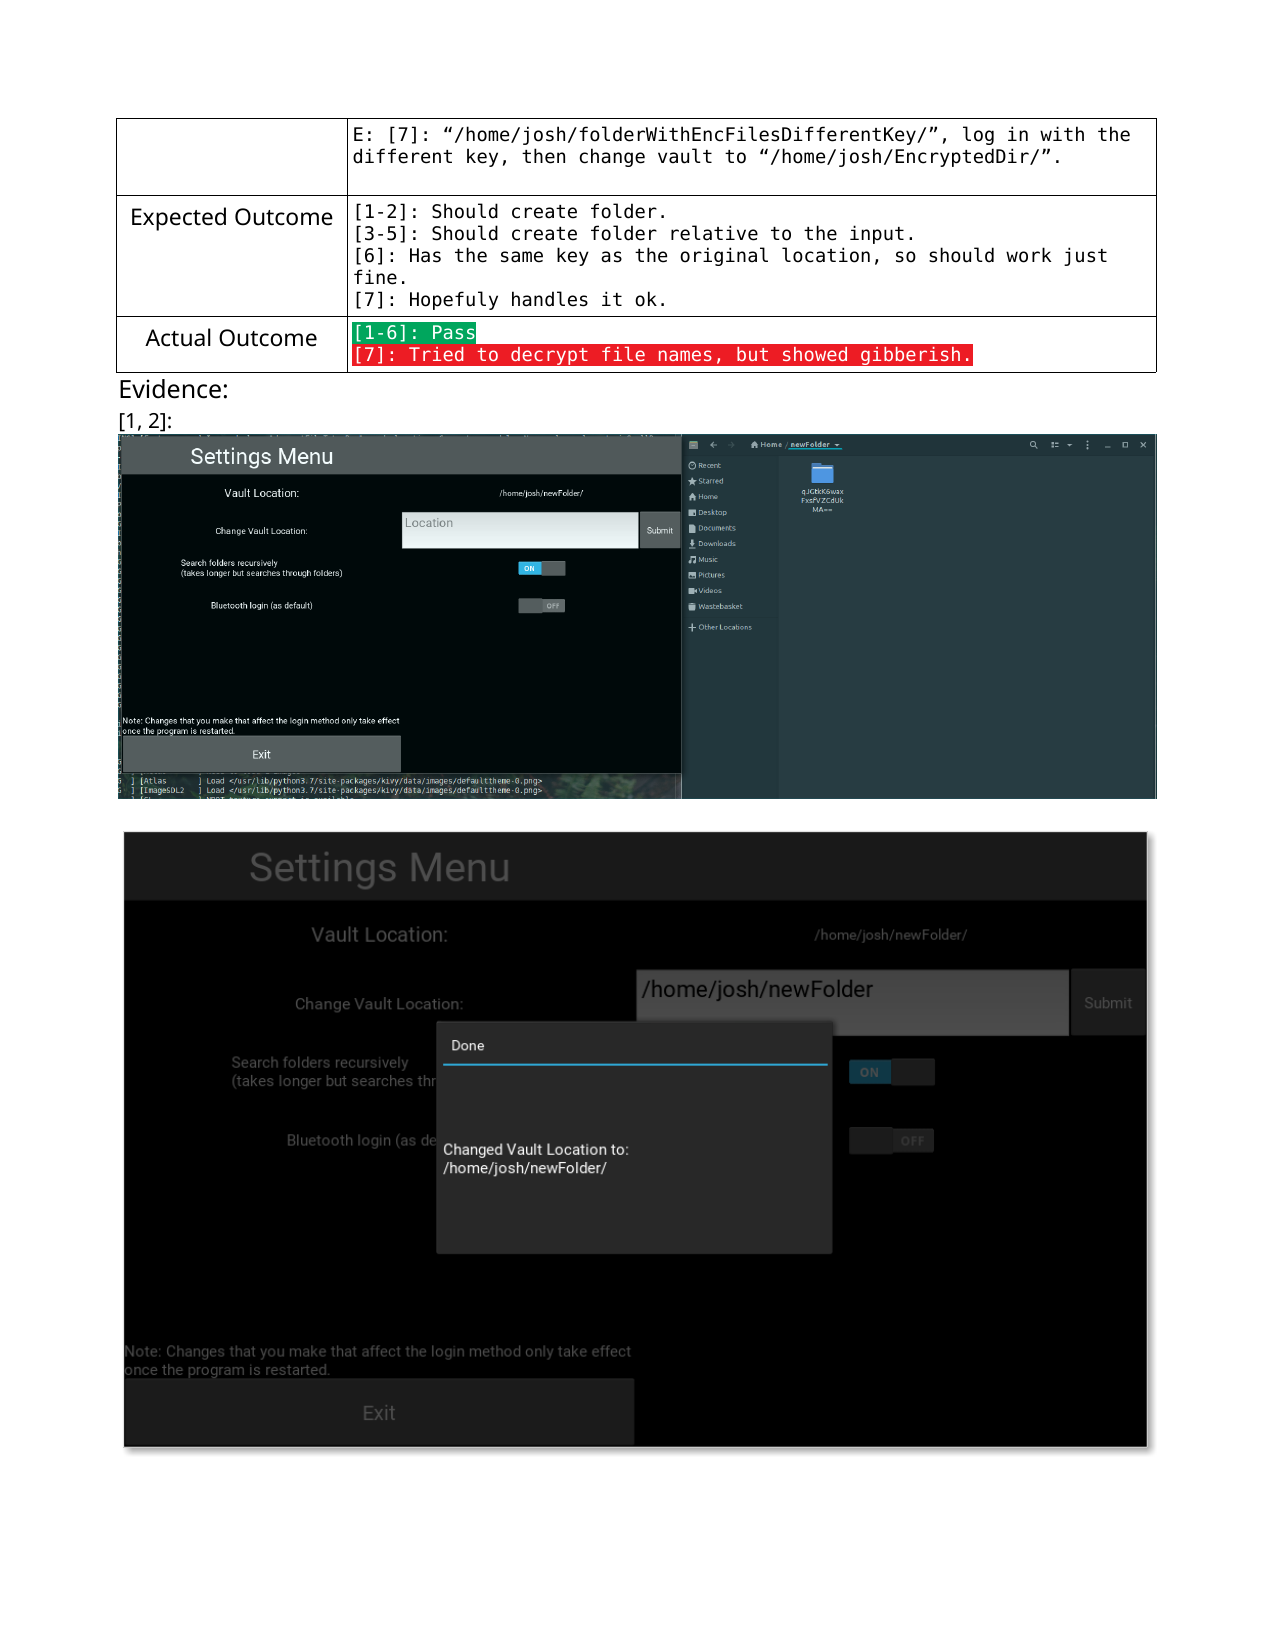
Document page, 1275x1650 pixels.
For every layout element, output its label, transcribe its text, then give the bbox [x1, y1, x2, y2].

table_cell Expected Outcome [117, 196, 347, 316]
table_cell [1-2]: Should create folder. [3-5]: Should create folder relative to the input. [6]: Has the same key as the original location, so should work just fine. [7]: Hopefuly handles it ok. [348, 196, 1156, 316]
table_cell E: [7]: “/home/josh/folderWithEncFilesDifferentKey/”, log in with the different key, then change vault to “/home/josh/EncryptedDir/”. [348, 119, 1156, 195]
text Evidence: [118, 372, 1157, 406]
table_cell [1-6]: Pass [7]: Tried to decrypt file names, but showed gibberish. [348, 317, 1156, 372]
picture [118, 826, 1157, 1457]
picture [118, 434, 1157, 799]
text [1, 2]: [118, 406, 1157, 434]
table_cell [117, 119, 347, 195]
table_cell Actual Outcome [117, 317, 347, 372]
